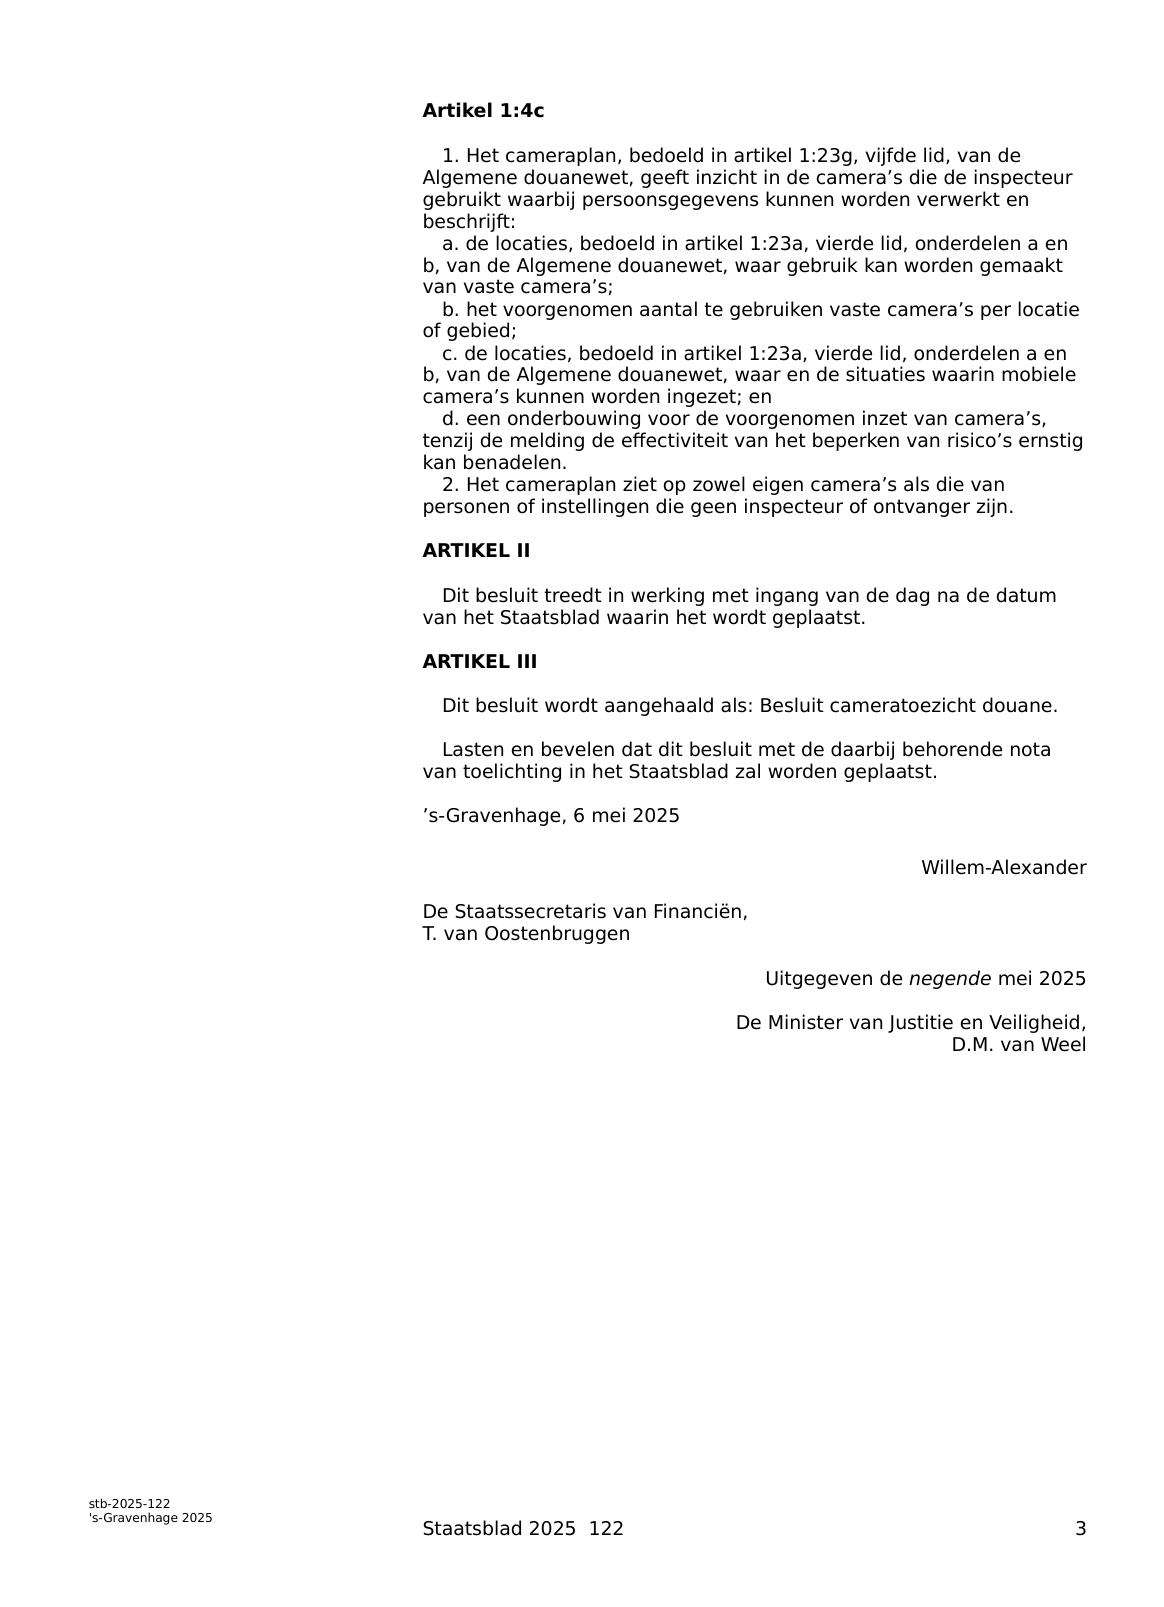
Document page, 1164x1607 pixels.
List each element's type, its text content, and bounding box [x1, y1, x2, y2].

text ’s-Gravenhage, 6 mei 2025 [422, 805, 1087, 827]
text Dit besluit wordt aangehaald als: Besluit cameratoezicht douane. [422, 695, 1087, 717]
text 's-Gravenhage 2025 [88, 1511, 323, 1525]
text stb-2025-122 [88, 1497, 323, 1511]
text Dit besluit treedt in werking met ingang van de dag na de datum van het Staatsblad waarin het wordt geplaatst. [422, 584, 1087, 628]
text a. de locaties, bedoeld in artikel 1:23a, vierde lid, onderdelen a en b, van de Algemene douanewet, waar gebruik kan worden gemaakt van vaste camera’s; [422, 232, 1087, 298]
subtitle ARTIKEL III [422, 651, 1087, 673]
subtitle ARTIKEL II [422, 540, 1087, 562]
text Willem-Alexander [422, 857, 1087, 879]
text Lasten en bevelen dat dit besluit met de daarbij behorende nota van toelichting in het Staatsblad zal worden geplaatst. [422, 739, 1087, 783]
text c. de locaties, bedoeld in artikel 1:23a, vierde lid, onderdelen a en b, van de Algemene douanewet, waar en de situaties waarin mobiele camera’s kunnen worden ingezet; en [422, 342, 1087, 408]
text Uitgegeven de negende mei 2025 [422, 967, 1087, 989]
text De Staatssecretaris van Financiën, T. van Oostenbruggen [422, 901, 1087, 945]
subtitle Artikel 1:4c [422, 100, 1087, 122]
text De Minister van Justitie en Veiligheid, D.M. van Weel [422, 1012, 1087, 1056]
text 1. Het cameraplan, bedoeld in artikel 1:23g, vijfde lid, van de Algemene douanewet, geeft inzicht in de camera’s die de inspecteur gebruikt waarbij persoonsgegevens kunnen worden verwerkt en beschrijft: [422, 144, 1087, 232]
text 2. Het cameraplan ziet op zowel eigen camera’s als die van personen of instellingen die geen inspecteur of ontvanger zijn. [422, 474, 1087, 518]
text d. een onderbouwing voor de voorgenomen inzet van camera’s, tenzij de melding de effectiviteit van het beperken van risico’s ernstig kan benadelen. [422, 408, 1087, 474]
text b. het voorgenomen aantal te gebruiken vaste camera’s per locatie of gebied; [422, 298, 1087, 342]
